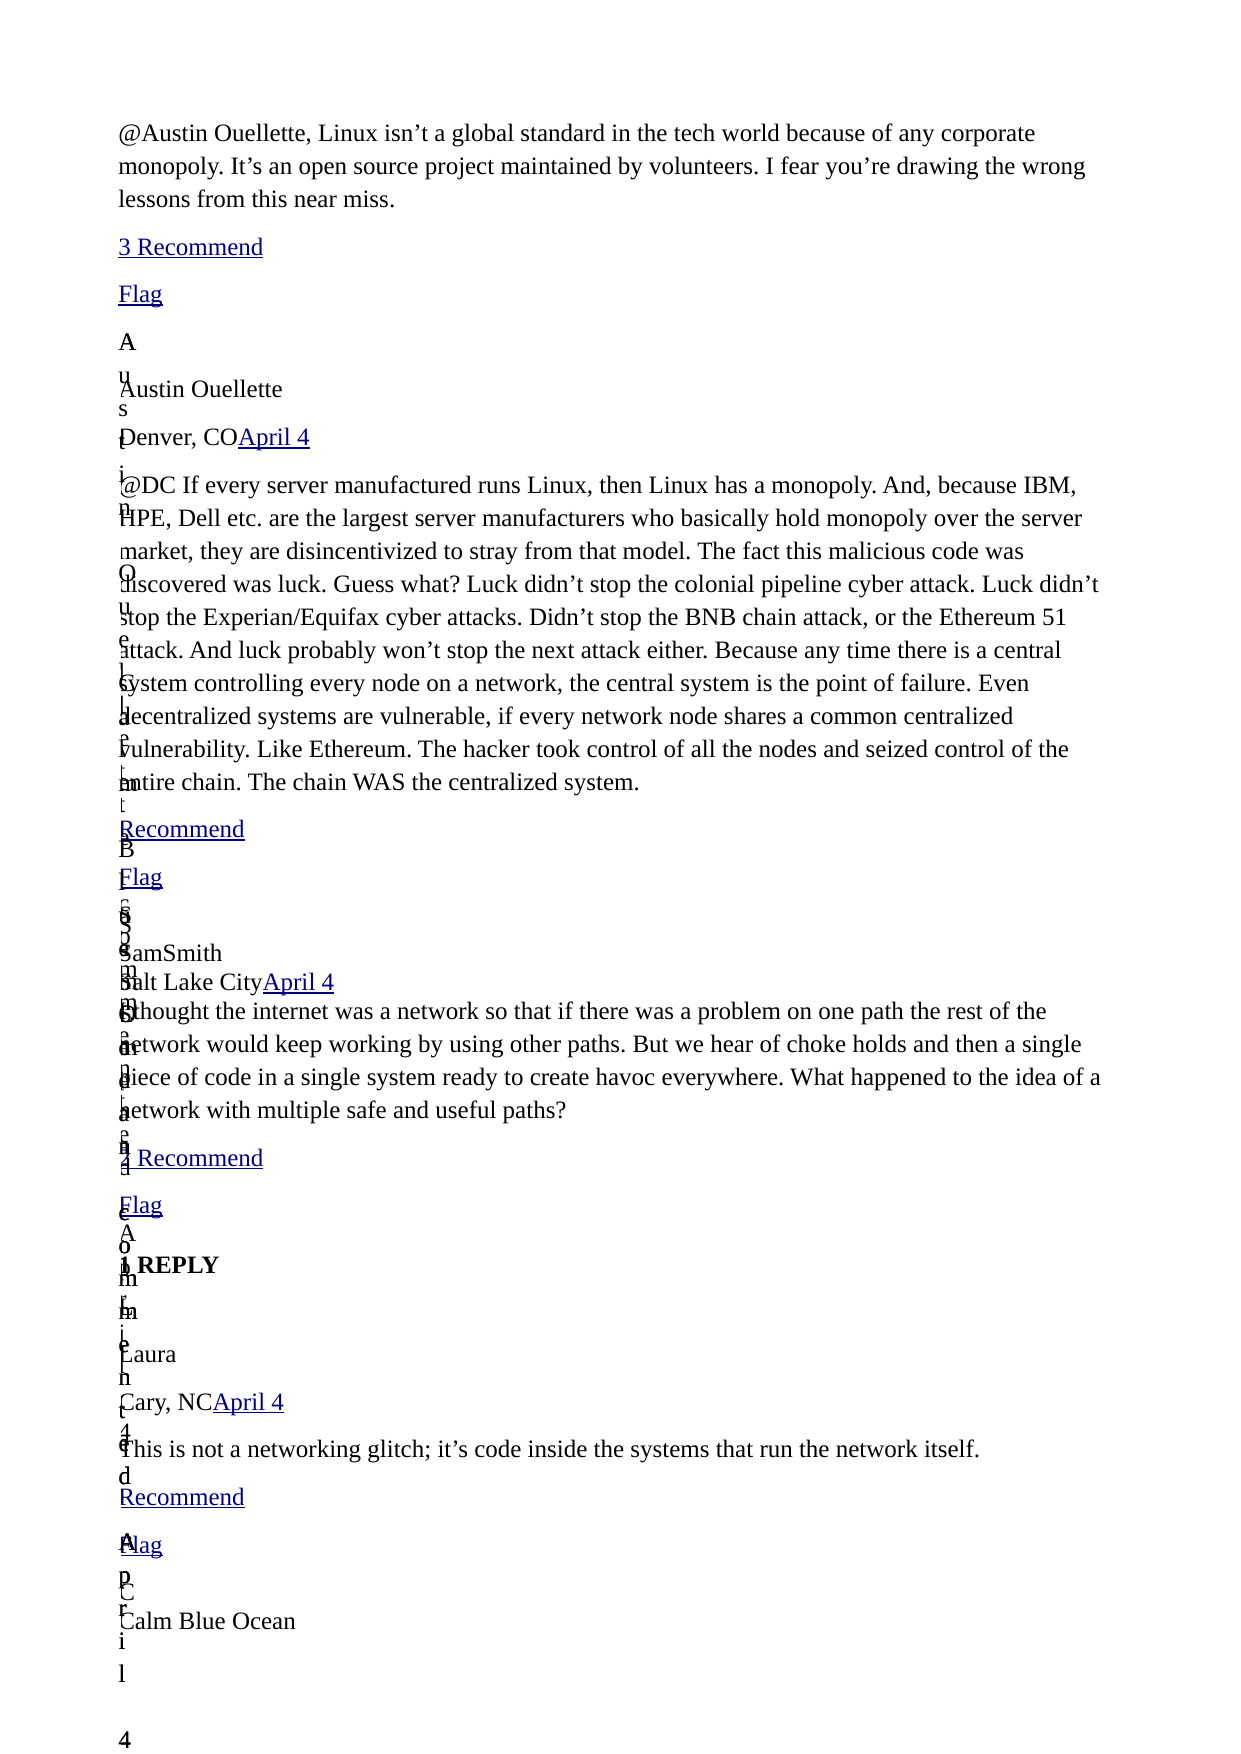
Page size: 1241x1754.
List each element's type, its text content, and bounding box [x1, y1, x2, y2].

text Calm Blue Ocean [121, 1606, 1122, 1635]
text 2 [121, 1154, 126, 1162]
text Flag [121, 1530, 1122, 1558]
text S [122, 910, 1122, 938]
text Flag [118, 279, 1122, 308]
text SamSmith [121, 938, 1122, 967]
text Cary, NCApril 4 [121, 1387, 1122, 1416]
subtitle 1 REPLY [121, 1250, 1122, 1279]
text S [121, 924, 128, 932]
text Flag [121, 862, 1122, 891]
text Flag [121, 1190, 1122, 1219]
text Salt Lake CityApril 4 [121, 967, 1122, 996]
text @Austin Ouellette, Linux isn’t a global standard in the tech world because of any corporate monopoly. It’s an open source project maintained by volunteers. I fear you’re drawing the wrong lessons from this near miss. [118, 118, 1122, 213]
text A [121, 327, 1122, 356]
text Denver, COApril 4 [121, 422, 1122, 451]
text @DC If every server manufactured runs Linux, then Linux has a monopoly. And, because IBM, HPE, Dell etc. are the largest server manufacturers who basically hold monopoly over the server market, they are disincentivized to stray from that model. The fact this malicious code was discovered was luck. Guess what? Luck didn’t stop the colonial pipeline cyber attack. Luck didn’t stop the Experian/Equifax cyber attacks. Didn’t stop the BNB chain attack, or the Ethereum 51 attack. And luck probably won’t stop the next attack either. Because any time there is a central system controlling every node on a network, the central system is the point of failure. Even decentralized systems are vulnerable, if every network node shares a common centralized vulnerability. Like Ethereum. The hacker took control of all the nodes and seized control of the entire chain. The chain WAS the centralized system. [121, 470, 1122, 796]
text Laura [122, 1339, 1122, 1368]
text Recommend [121, 814, 1122, 843]
text C [121, 1577, 1122, 1606]
text Recommend [121, 1482, 1122, 1511]
text 3 Recommend [118, 232, 1122, 261]
text I thought the internet was a network so that if there was a problem on one path the rest of the network would keep working by using other paths. But we hear of choke holds and then a single piece of code in a single system ready to create havoc everywhere. What happened to the idea of a network with multiple safe and useful paths? [121, 996, 1122, 1124]
text L [121, 1292, 1122, 1320]
text This is not a networking glitch; it’s code inside the systems that run the network itself. [121, 1434, 1122, 1463]
text Austin Ouellette [121, 374, 1122, 403]
text Recommend [128, 1143, 1122, 1171]
